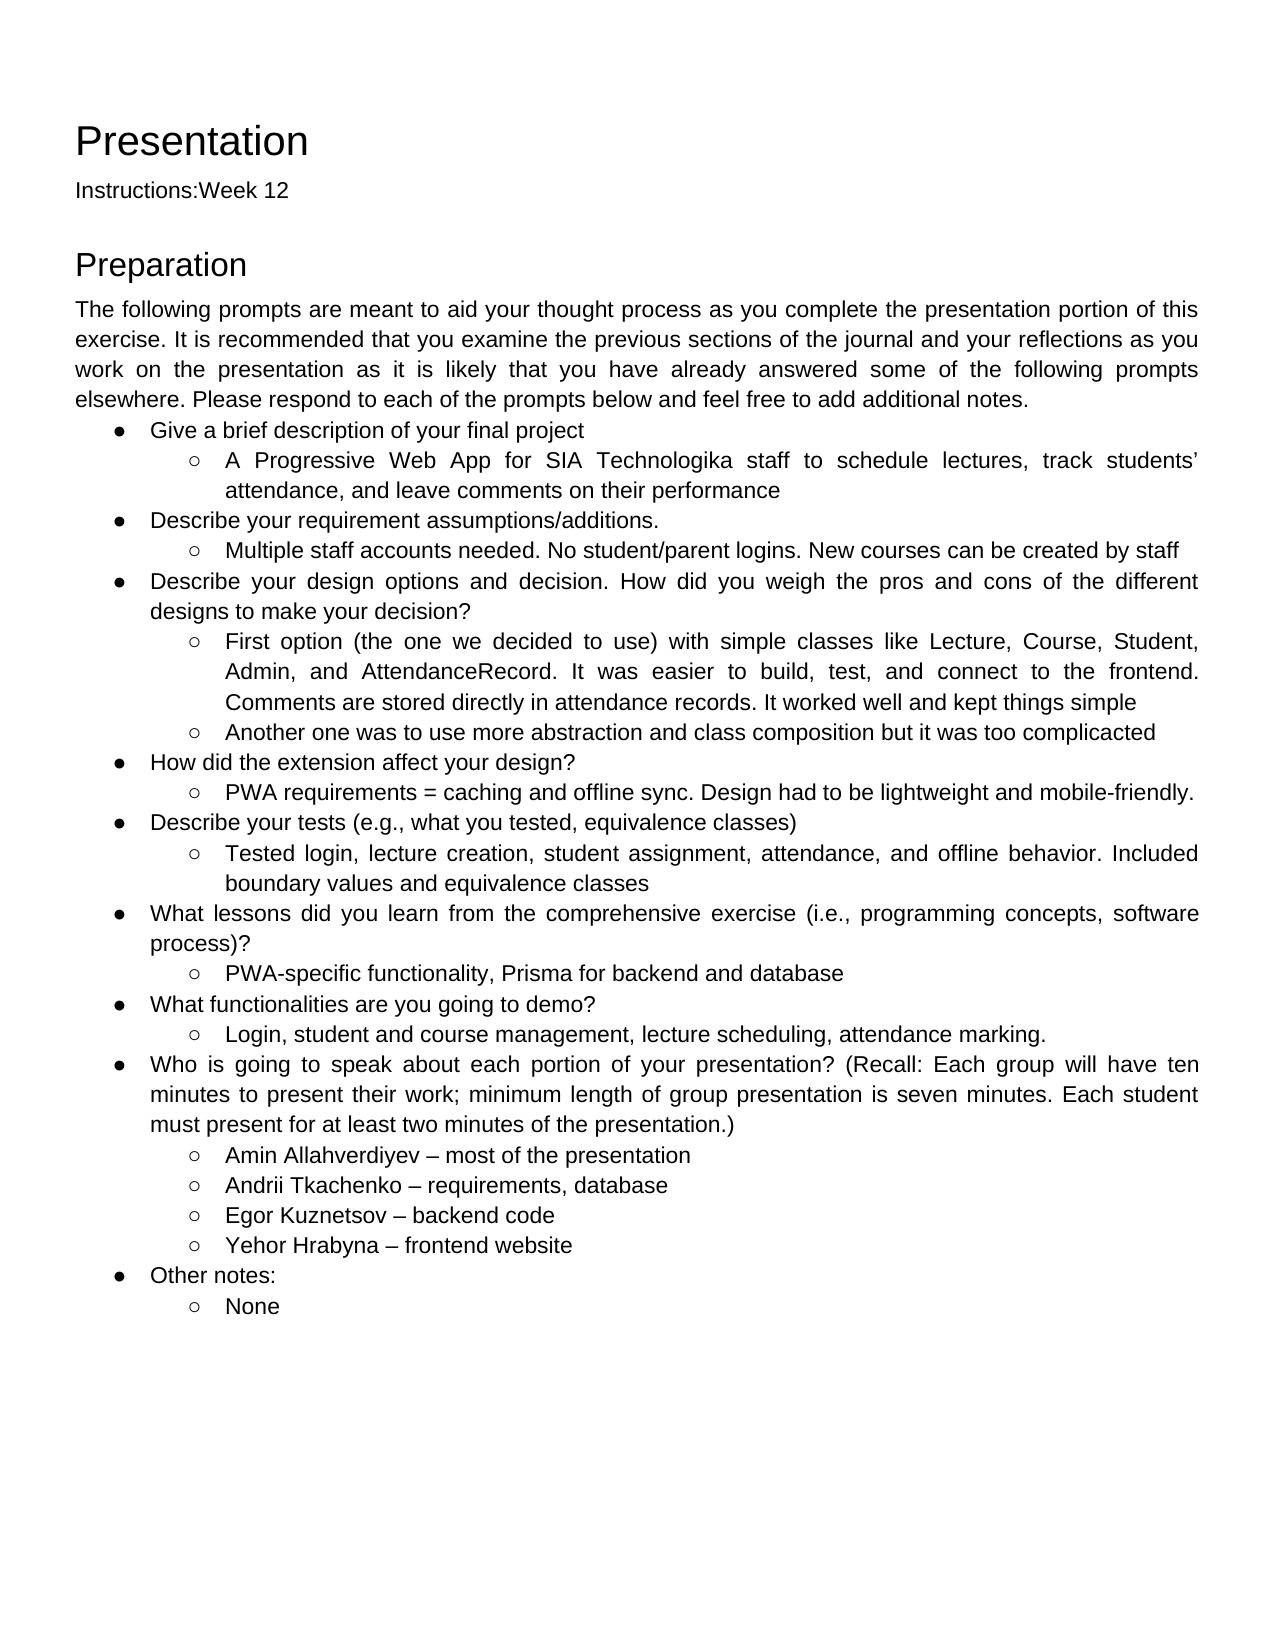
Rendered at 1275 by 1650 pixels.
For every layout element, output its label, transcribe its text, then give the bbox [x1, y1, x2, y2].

list PWA-specific functionality, Prisma for backend and database [187, 960, 1200, 987]
list Another one was to use more abstraction and class composition but it was too complicacted [187, 719, 1200, 745]
list Who is going to speak about each portion of your presentation? (Recall: Each group will have ten minutes to present their work; minimum length of group presentation is seven minutes. Each student must present for at least two minutes of the presentation.) [112, 1051, 1200, 1138]
list First option (the one we decided to use) with simple classes like Lecture, Course, Student, Admin, and AttendanceRecord. It was easier to build, test, and connect to the frontend. Comments are stored directly in attendance records. It worked well and kept things simple [187, 628, 1200, 715]
subtitle Preparation [75, 245, 1200, 283]
list Other notes: [112, 1262, 1200, 1289]
text The following prompts are meant to aid your thought process as you complete the presentation portion of this exercise. It is recommended that you examine the previous sections of the journal and your reflections as you work on the presentation as it is likely that you have already answered some of the following prompts elsewhere. Please respond to each of the prompts below and feel free to add additional notes. [75, 296, 1200, 413]
list None [187, 1293, 1200, 1319]
list Describe your design options and decision. How did you weigh the pros and cons of the different designs to make your decision? [112, 568, 1200, 624]
list Yehor Hrabyna – frontend website [187, 1232, 1200, 1258]
list Give a brief description of your final project [112, 417, 1200, 443]
list What functionalities are you going to demo? [112, 991, 1200, 1017]
subtitle Presentation [75, 117, 1200, 164]
text Instructions:Week 12 [75, 177, 1200, 203]
list A Progressive Web App for SIA Technologika staff to schedule lectures, track students’ attendance, and leave comments on their performance [187, 447, 1200, 503]
list Andrii Tkachenko – requirements, database [187, 1172, 1200, 1198]
list Tested login, lecture creation, student assignment, attendance, and offline behavior. Included boundary values and equivalence classes [187, 839, 1200, 896]
list Multiple staff accounts needed. No student/parent logins. New courses can be created by staff [187, 537, 1200, 564]
list Describe your requirement assumptions/additions. [112, 507, 1200, 533]
list Login, student and course management, lecture scheduling, attendance marking. [187, 1021, 1200, 1047]
list Describe your tests (e.g., what you tested, equivalence classes) [112, 809, 1200, 836]
list What lessons did you learn from the comprehensive exercise (i.e., programming concepts, software process)? [112, 900, 1200, 956]
list How did the extension affect your design? [112, 749, 1200, 775]
list Egor Kuznetsov – backend code [187, 1202, 1200, 1228]
list PWA requirements = caching and offline sync. Design had to be lightweight and mobile-friendly. [187, 779, 1200, 805]
list Amin Allahverdiyev – most of the presentation [187, 1142, 1200, 1168]
